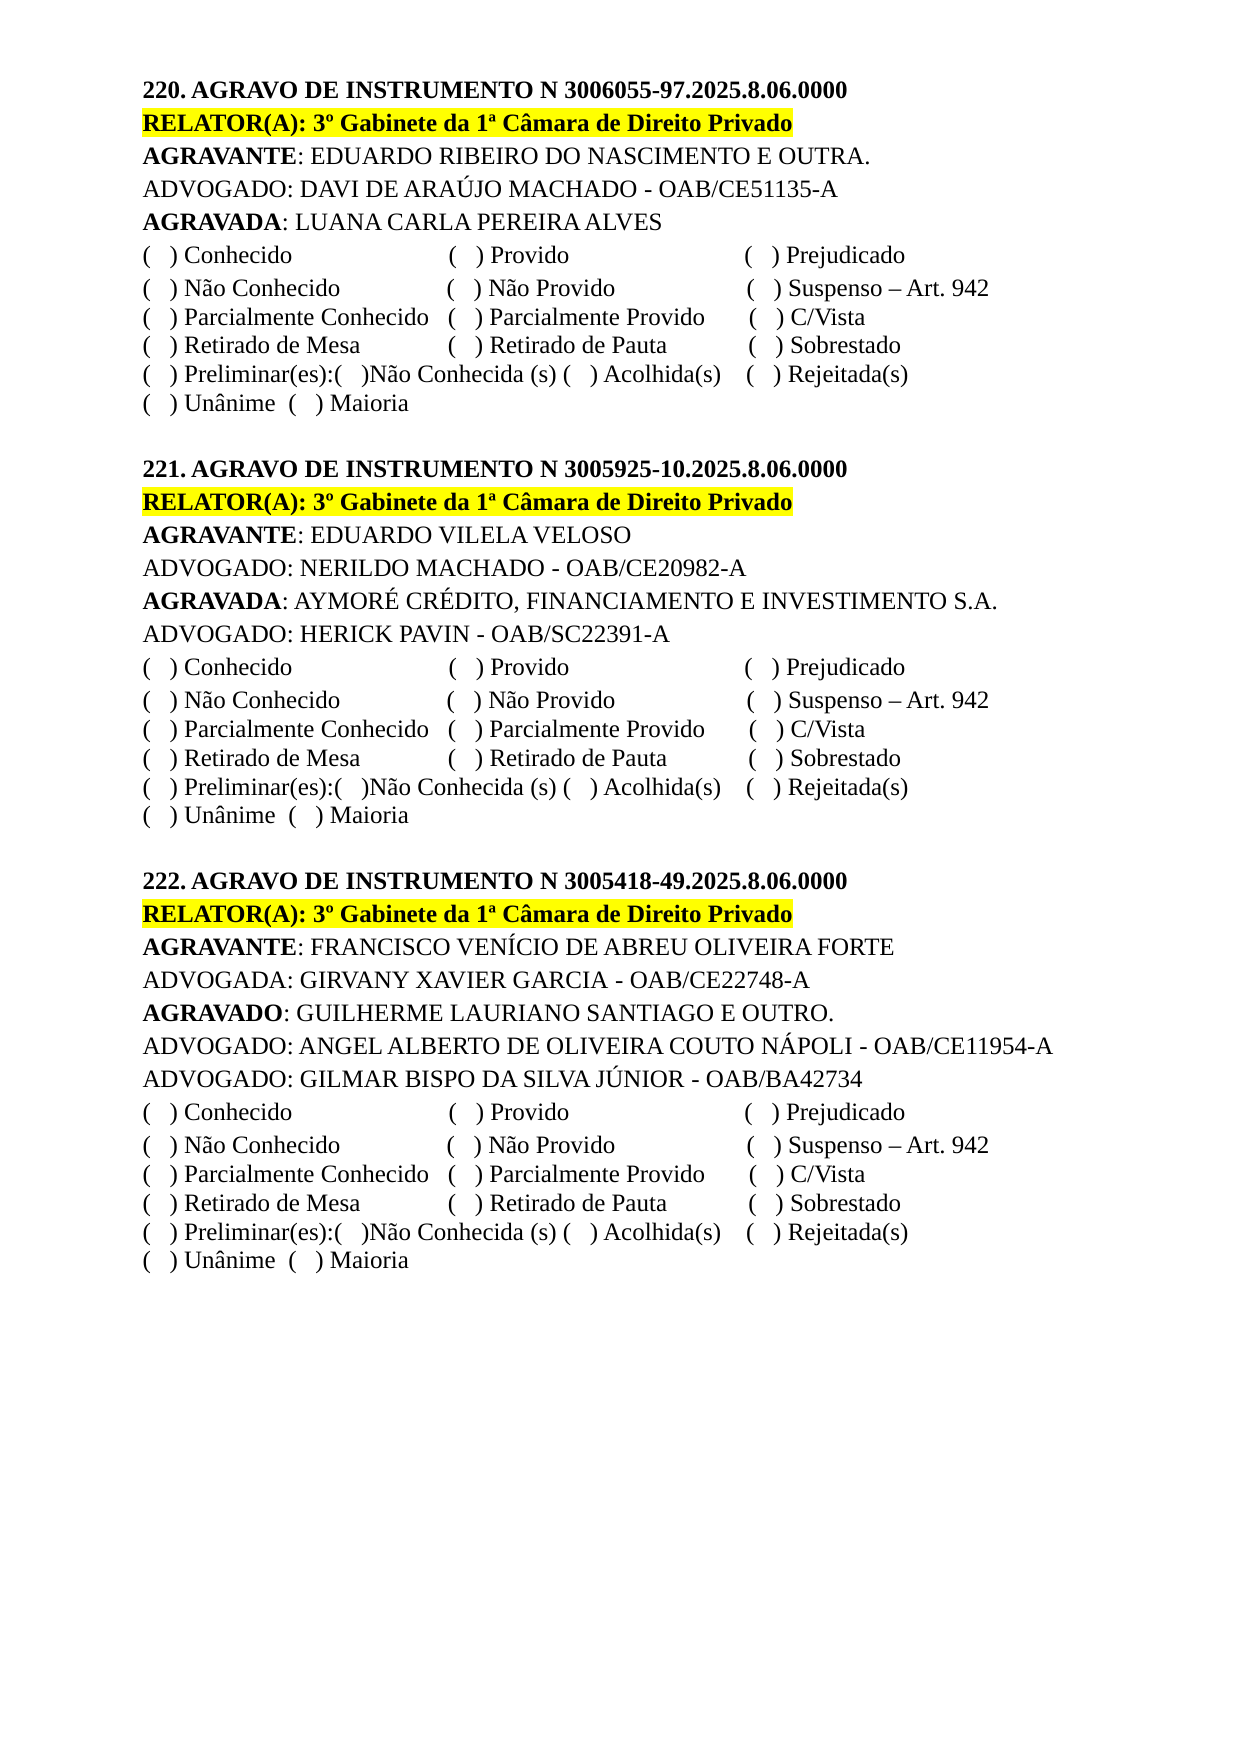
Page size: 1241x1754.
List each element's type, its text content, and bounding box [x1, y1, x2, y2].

text ( ) Não Conhecido ( ) Não Provido ( ) Suspenso – Art. 942 [142, 685, 1158, 714]
text ( ) Retirado de Mesa ( ) Retirado de Pauta ( ) Sobrestado [142, 331, 1158, 359]
text ( ) Parcialmente Conhecido ( ) Parcialmente Provido ( ) C/Vista [142, 714, 1158, 743]
text ( ) Retirado de Mesa ( ) Retirado de Pauta ( ) Sobrestado [142, 1188, 1158, 1217]
text ( ) Parcialmente Conhecido ( ) Parcialmente Provido ( ) C/Vista [142, 302, 1158, 331]
text ( ) Preliminar(es):( )Não Conhecida (s) ( ) Acolhida(s) ( ) Rejeitada(s) [142, 359, 1158, 388]
text 220. AGRAVO DE INSTRUMENTO N 3006055-97.2025.8.06.0000 RELATOR(A): 3º Gabinete da 1ª Câmara de Direito Privado AGRAVANTE: EDUARDO RIBEIRO DO NASCIMENTO E OUTRA. ADVOGADO: DAVI DE ARAÚJO MACHADO - OAB/CE51135-A AGRAVADA: LUANA CARLA PEREIRA ALVES ( ) Conhecido ( ) Provido ( ) Prejudicado [142, 75, 1141, 269]
text ( ) Retirado de Mesa ( ) Retirado de Pauta ( ) Sobrestado [142, 743, 1158, 772]
text ( ) Unânime ( ) Maioria [142, 388, 1141, 417]
text ( ) Preliminar(es):( )Não Conhecida (s) ( ) Acolhida(s) ( ) Rejeitada(s) [142, 772, 1158, 800]
text ( ) Parcialmente Conhecido ( ) Parcialmente Provido ( ) C/Vista [142, 1159, 1158, 1188]
text ( ) Não Conhecido ( ) Não Provido ( ) Suspenso – Art. 942 [142, 273, 1158, 302]
text 222. AGRAVO DE INSTRUMENTO N 3005418-49.2025.8.06.0000 RELATOR(A): 3º Gabinete da 1ª Câmara de Direito Privado AGRAVANTE: FRANCISCO VENÍCIO DE ABREU OLIVEIRA FORTE ADVOGADA: GIRVANY XAVIER GARCIA - OAB/CE22748-A AGRAVADO: GUILHERME LAURIANO SANTIAGO E OUTRO. ADVOGADO: ANGEL ALBERTO DE OLIVEIRA COUTO NÁPOLI - OAB/CE11954-A ADVOGADO: GILMAR BISPO DA SILVA JÚNIOR - OAB/BA42734 ( ) Conhecido ( ) Provido ( ) Prejudicado [142, 833, 1141, 1126]
text ( ) Preliminar(es):( )Não Conhecida (s) ( ) Acolhida(s) ( ) Rejeitada(s) [142, 1217, 1158, 1246]
text ( ) Unânime ( ) Maioria [142, 800, 1141, 829]
text 221. AGRAVO DE INSTRUMENTO N 3005925-10.2025.8.06.0000 RELATOR(A): 3º Gabinete da 1ª Câmara de Direito Privado AGRAVANTE: EDUARDO VILELA VELOSO ADVOGADO: NERILDO MACHADO - OAB/CE20982-A AGRAVADA: AYMORÉ CRÉDITO, FINANCIAMENTO E INVESTIMENTO S.A. ADVOGADO: HERICK PAVIN - OAB/SC22391-A ( ) Conhecido ( ) Provido ( ) Prejudicado [142, 421, 1141, 681]
text ( ) Não Conhecido ( ) Não Provido ( ) Suspenso – Art. 942 [142, 1131, 1158, 1159]
text ( ) Unânime ( ) Maioria [142, 1246, 1141, 1274]
